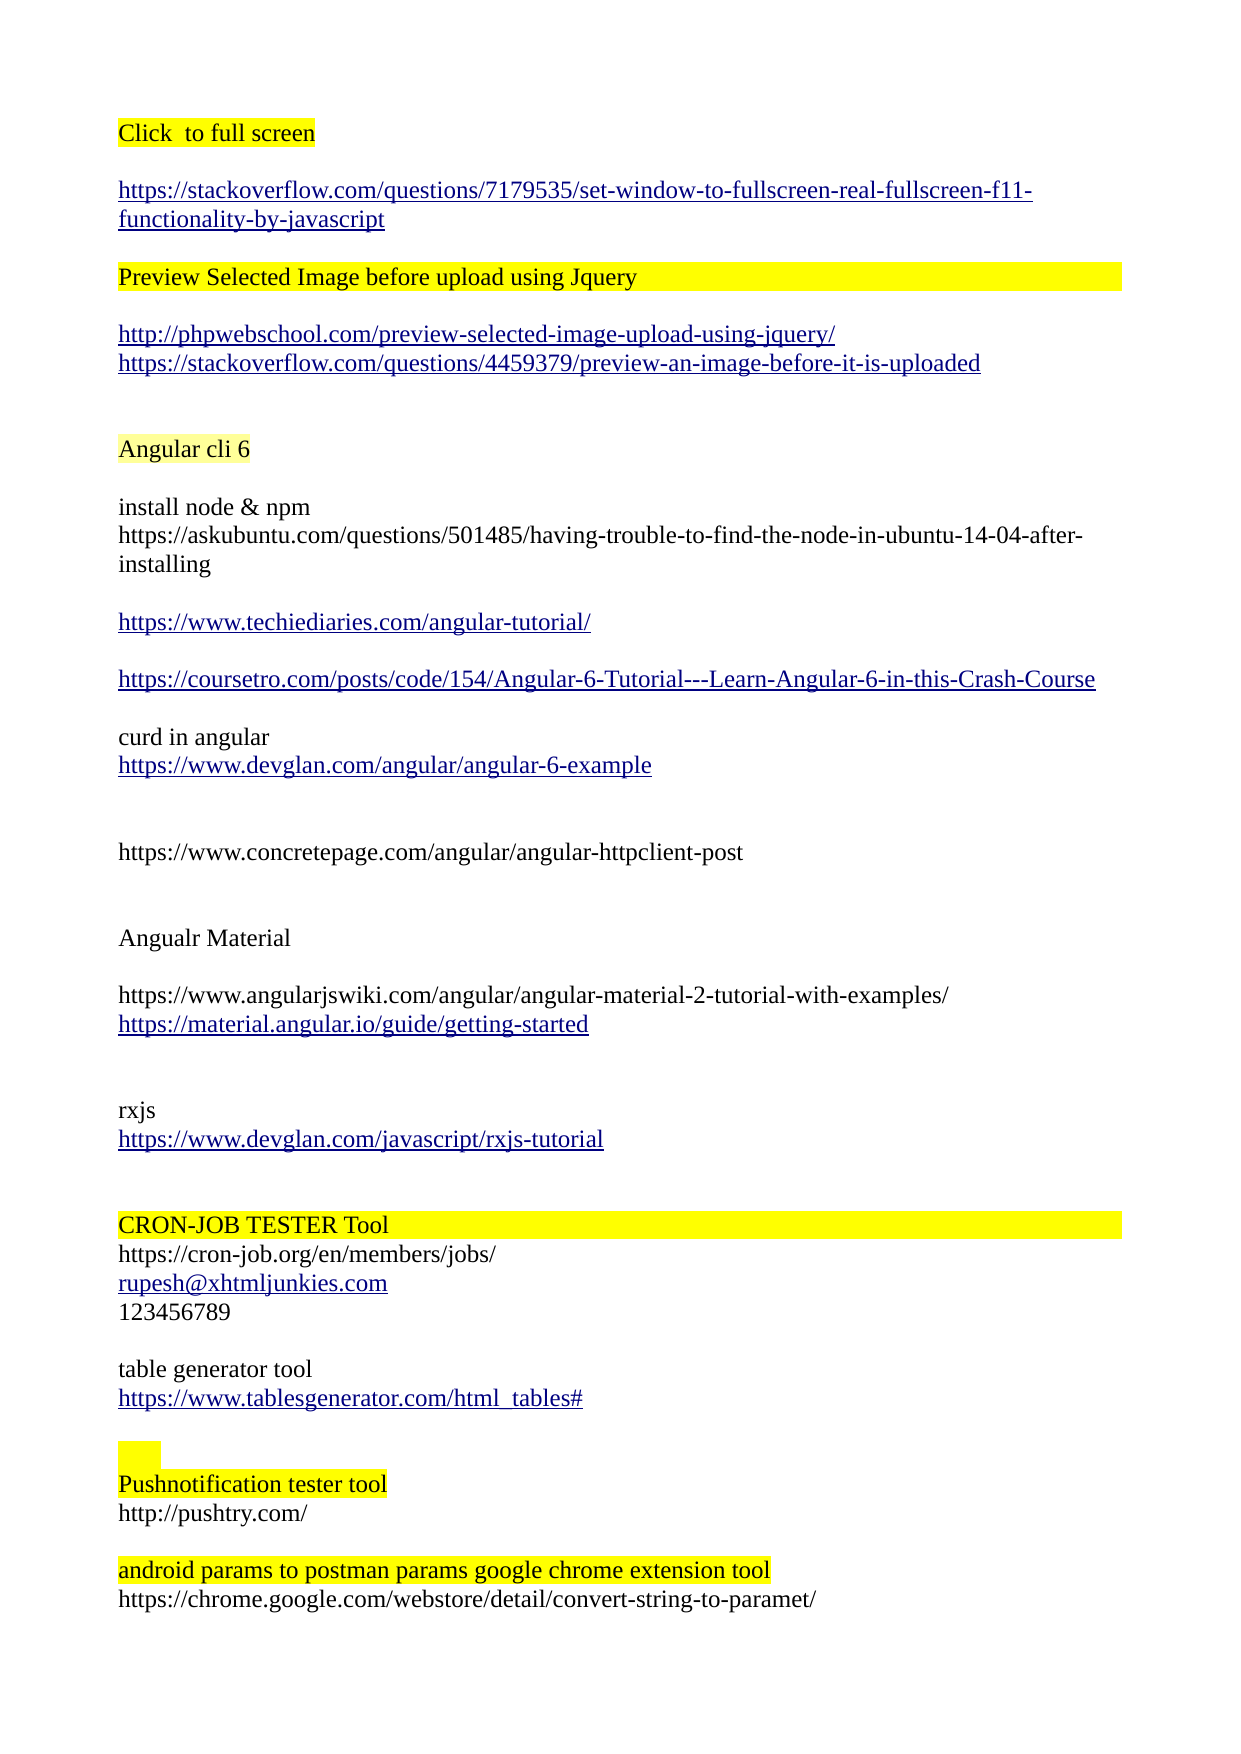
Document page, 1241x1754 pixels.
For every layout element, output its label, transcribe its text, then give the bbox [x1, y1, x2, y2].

text curd in angular [118, 722, 1122, 751]
text table generator tool [118, 1354, 1122, 1383]
text Pushnotification tester tool [118, 1469, 1122, 1498]
text https://material.angular.io/guide/getting-started [118, 1009, 1122, 1038]
text 123456789 [118, 1297, 1122, 1326]
text https://stackoverflow.com/questions/4459379/preview-an-image-before-it-is-uploaded [118, 348, 1122, 377]
text Angular cli 6 [118, 434, 1122, 463]
text android params to postman params google chrome extension tool [118, 1556, 1122, 1584]
text CRON-JOB TESTER Tool [118, 1211, 1122, 1239]
text Angualr Material [118, 923, 1122, 952]
text https://www.devglan.com/angular/angular-6-example [118, 751, 1122, 779]
text https://coursetro.com/posts/code/154/Angular-6-Tutorial---Learn-Angular-6-in-this-Crash-Course [118, 664, 1122, 693]
text https://www.devglan.com/javascript/rxjs-tutorial [118, 1124, 1122, 1153]
text Preview Selected Image before upload using Jquery [118, 262, 1122, 291]
text http://pushtry.com/ [118, 1498, 1122, 1527]
text http://phpwebschool.com/preview-selected-image-upload-using-jquery/ [118, 319, 1122, 348]
text https://www.angularjswiki.com/angular/angular-material-2-tutorial-with-examples/ [118, 981, 1122, 1009]
text https://stackoverflow.com/questions/7179535/set-window-to-fullscreen-real-fullscreen-f11-functionality-by-javascript [118, 176, 1122, 233]
text https://chrome.google.com/webstore/detail/convert-string-to-paramet/ [118, 1584, 1122, 1613]
text https://www.tablesgenerator.com/html_tables# [118, 1383, 1122, 1412]
text https://www.concretepage.com/angular/angular-httpclient-post [118, 837, 1122, 866]
text rxjs [118, 1096, 1122, 1124]
text install node & npm [118, 492, 1122, 521]
text rupesh@xhtmljunkies.com [118, 1268, 1122, 1297]
text https://askubuntu.com/questions/501485/having-trouble-to-find-the-node-in-ubuntu-14-04-after-installing [118, 521, 1122, 578]
text https://cron-job.org/en/members/jobs/ [118, 1239, 1122, 1268]
text https://www.techiediaries.com/angular-tutorial/ [118, 607, 1122, 636]
text Click to full screen [118, 118, 1122, 147]
